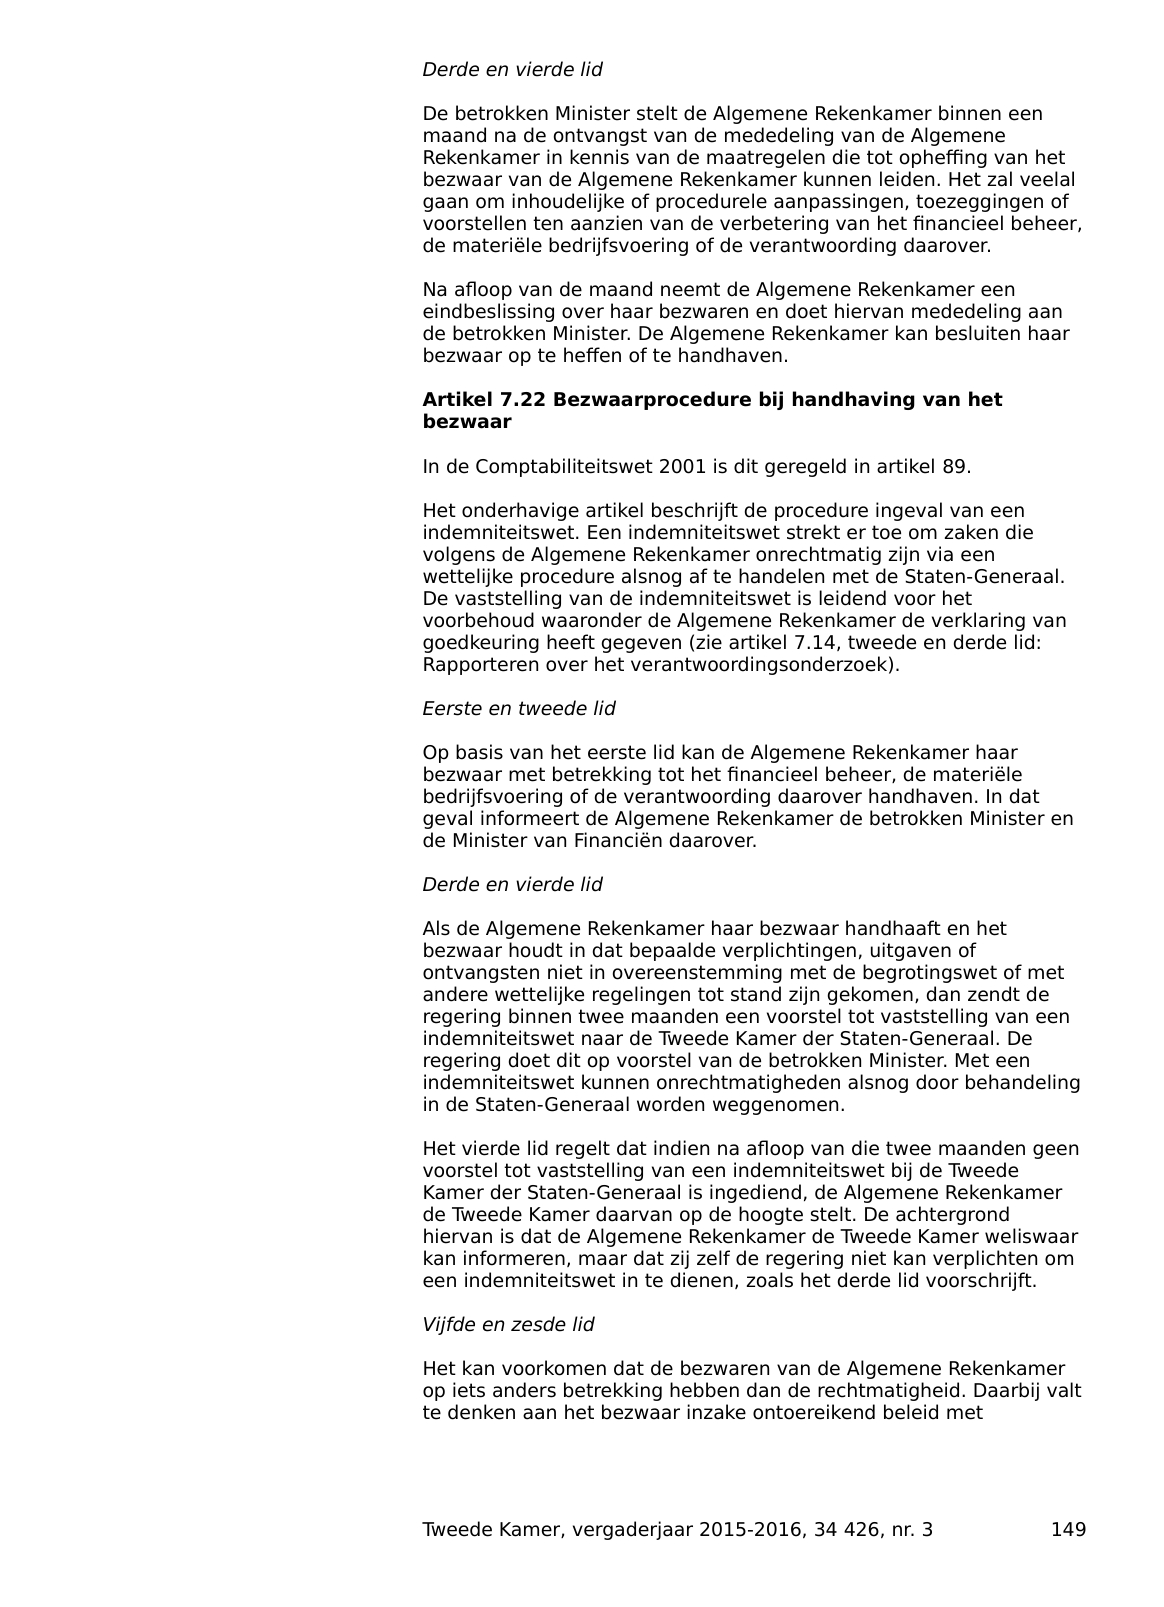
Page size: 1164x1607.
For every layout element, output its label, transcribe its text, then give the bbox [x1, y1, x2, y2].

text Op basis van het eerste lid kan de Algemene Rekenkamer haar bezwaar met betrekking tot het financieel beheer, de materiële bedrijfsvoering of de verantwoording daarover handhaven. In dat geval informeert de Algemene Rekenkamer de betrokken Minister en de Minister van Financiën daarover. [422, 742, 1087, 852]
text Het onderhavige artikel beschrijft de procedure ingeval van een indemniteitswet. Een indemniteitswet strekt er toe om zaken die volgens de Algemene Rekenkamer onrechtmatig zijn via een wettelijke procedure alsnog af te handelen met de Staten-Generaal. De vaststelling van de indemniteitswet is leidend voor het voorbehoud waaronder de Algemene Rekenkamer de verklaring van goedkeuring heeft gegeven (zie artikel 7.14, tweede en derde lid: Rapporteren over het verantwoordingsonderzoek). [422, 500, 1087, 676]
text Het kan voorkomen dat de bezwaren van de Algemene Rekenkamer op iets anders betrekking hebben dan de rechtmatigheid. Daarbij valt te denken aan het bezwaar inzake ontoereikend beleid met [422, 1358, 1087, 1424]
subtitle Eerste en tweede lid [422, 698, 1087, 720]
text Het vierde lid regelt dat indien na afloop van die twee maanden geen voorstel tot vaststelling van een indemniteitswet bij de Tweede Kamer der Staten-Generaal is ingediend, de Algemene Rekenkamer de Tweede Kamer daarvan op de hoogte stelt. De achtergrond hiervan is dat de Algemene Rekenkamer de Tweede Kamer weliswaar kan informeren, maar dat zij zelf de regering niet kan verplichten om een indemniteitswet in te dienen, zoals het derde lid voorschrijft. [422, 1138, 1087, 1292]
subtitle Vijfde en zesde lid [422, 1314, 1087, 1336]
subtitle Derde en vierde lid [422, 874, 1087, 896]
text De betrokken Minister stelt de Algemene Rekenkamer binnen een maand na de ontvangst van de mededeling van de Algemene Rekenkamer in kennis van de maatregelen die tot opheffing van het bezwaar van de Algemene Rekenkamer kunnen leiden. Het zal veelal gaan om inhoudelijke of procedurele aanpassingen, toezeggingen of voorstellen ten aanzien van de verbetering van het financieel beheer, de materiële bedrijfsvoering of de verantwoording daarover. [422, 103, 1087, 257]
text Na afloop van de maand neemt de Algemene Rekenkamer een eindbeslissing over haar bezwaren en doet hiervan mededeling aan de betrokken Minister. De Algemene Rekenkamer kan besluiten haar bezwaar op te heffen of te handhaven. [422, 279, 1087, 367]
subtitle Derde en vierde lid [422, 59, 1087, 81]
text In de Comptabiliteitswet 2001 is dit geregeld in artikel 89. [422, 456, 1087, 477]
text Als de Algemene Rekenkamer haar bezwaar handhaaft en het bezwaar houdt in dat bepaalde verplichtingen, uitgaven of ontvangsten niet in overeenstemming met de begrotingswet of met andere wettelijke regelingen tot stand zijn gekomen, dan zendt de regering binnen twee maanden een voorstel tot vaststelling van een indemniteitswet naar de Tweede Kamer der Staten-Generaal. De regering doet dit op voorstel van de betrokken Minister. Met een indemniteitswet kunnen onrechtmatigheden alsnog door behandeling in de Staten-Generaal worden weggenomen. [422, 918, 1087, 1116]
subtitle Artikel 7.22 Bezwaarprocedure bij handhaving van het bezwaar [422, 389, 1087, 433]
